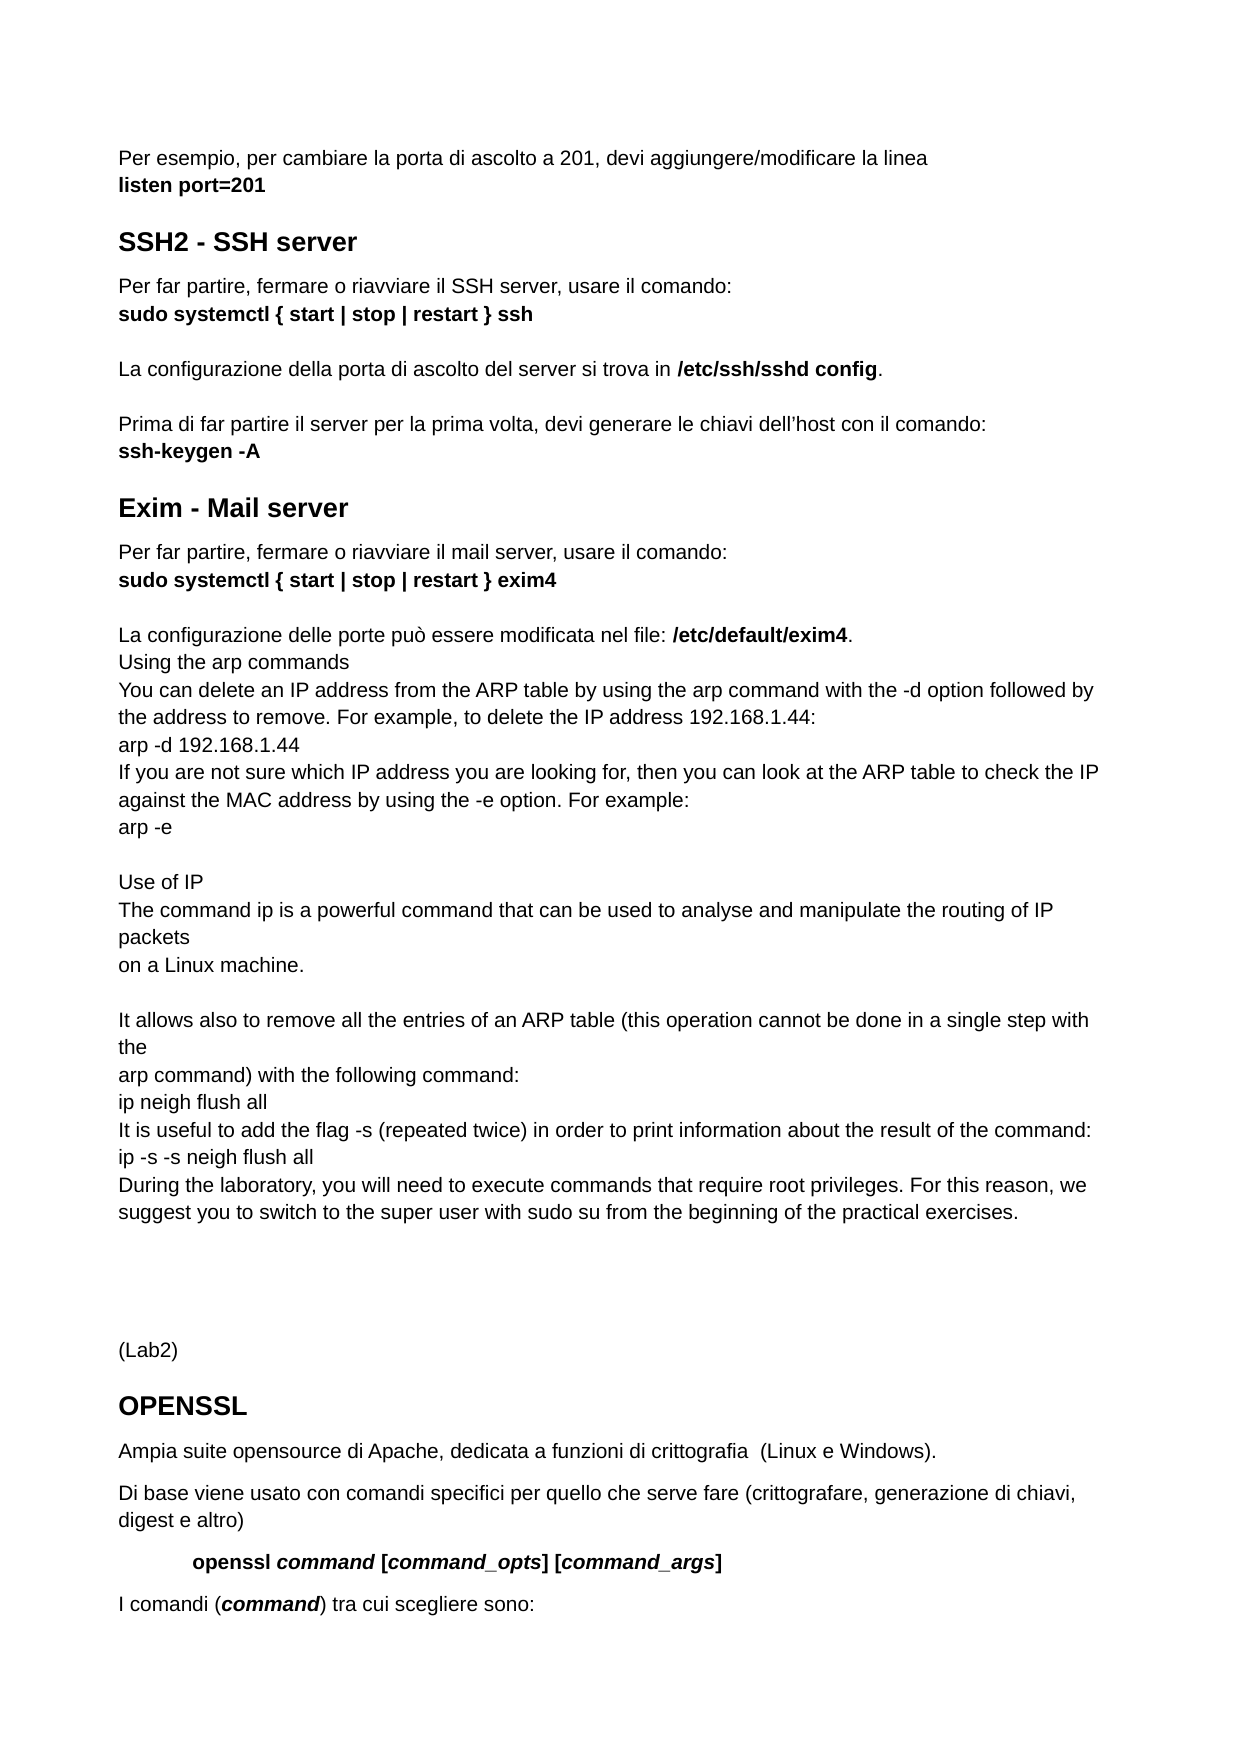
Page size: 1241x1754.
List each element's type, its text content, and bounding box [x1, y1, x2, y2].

text arp -e [118, 815, 1122, 839]
text against the MAC address by using the -e option. For example: [118, 787, 1122, 811]
text La configurazione delle porte può essere modificata nel file: /etc/default/exim4. [118, 622, 1122, 646]
text Per far partire, fermare o riavviare il SSH server, usare il comando: [118, 274, 1122, 298]
text If you are not sure which IP address you are looking for, then you can look at the ARP table to check the IP [118, 760, 1122, 784]
text Per far partire, fermare o riavviare il mail server, usare il comando: [118, 540, 1122, 564]
text sudo systemctl { start | stop | restart } ssh [118, 302, 1122, 326]
text ssh-keygen -A [118, 439, 1122, 463]
text on a Linux machine. [118, 952, 1122, 976]
text The command ip is a powerful command that can be used to analyse and manipulate the routing of IP packets [118, 897, 1122, 949]
text It is useful to add the flag -s (repeated twice) in order to print information about the result of the command: [118, 1117, 1122, 1141]
subtitle SSH2 - SSH server [118, 226, 1122, 257]
text I comandi (command) tra cui scegliere sono: [118, 1592, 1122, 1616]
subtitle Exim - Mail server [118, 492, 1122, 523]
text Use of IP [118, 870, 1122, 894]
text Di base viene usato con comandi specifici per quello che serve fare (crittografare, generazione di chiavi, digest e altro) [118, 1481, 1122, 1532]
text ip -s -s neigh flush all [118, 1145, 1122, 1169]
text Using the arp commands [118, 650, 1122, 674]
text the address to remove. For example, to delete the IP address 192.168.1.44: [118, 705, 1122, 729]
text Ampia suite opensource di Apache, dedicata a funzioni di crittografia (Linux e Windows). [118, 1438, 1122, 1462]
text During the laboratory, you will need to execute commands that require root privileges. For this reason, we [118, 1172, 1122, 1196]
text Prima di far partire il server per la prima volta, devi generare le chiavi dell’host con il comando: [118, 412, 1122, 436]
text It allows also to remove all the entries of an ARP table (this operation cannot be done in a single step with the [118, 1007, 1122, 1059]
subtitle OPENSSL [118, 1390, 1122, 1421]
text ip neigh flush all [118, 1090, 1122, 1114]
text You can delete an IP address from the ARP table by using the arp command with the -d option followed by [118, 677, 1122, 701]
text (Lab2) [118, 1337, 1122, 1361]
text sudo systemctl { start | stop | restart } exim4 [118, 567, 1122, 591]
text arp -d 192.168.1.44 [118, 732, 1122, 756]
text arp command) with the following command: [118, 1062, 1122, 1086]
text La configurazione della porta di ascolto del server si trova in /etc/ssh/sshd config. [118, 357, 1122, 381]
text listen port=201 [118, 173, 1122, 197]
text openssl command [command_opts] [command_args] [118, 1550, 1122, 1574]
text Per esempio, per cambiare la porta di ascolto a 201, devi aggiungere/modificare la linea [118, 146, 1122, 169]
text suggest you to switch to the super user with sudo su from the beginning of the practical exercises. [118, 1200, 1122, 1224]
